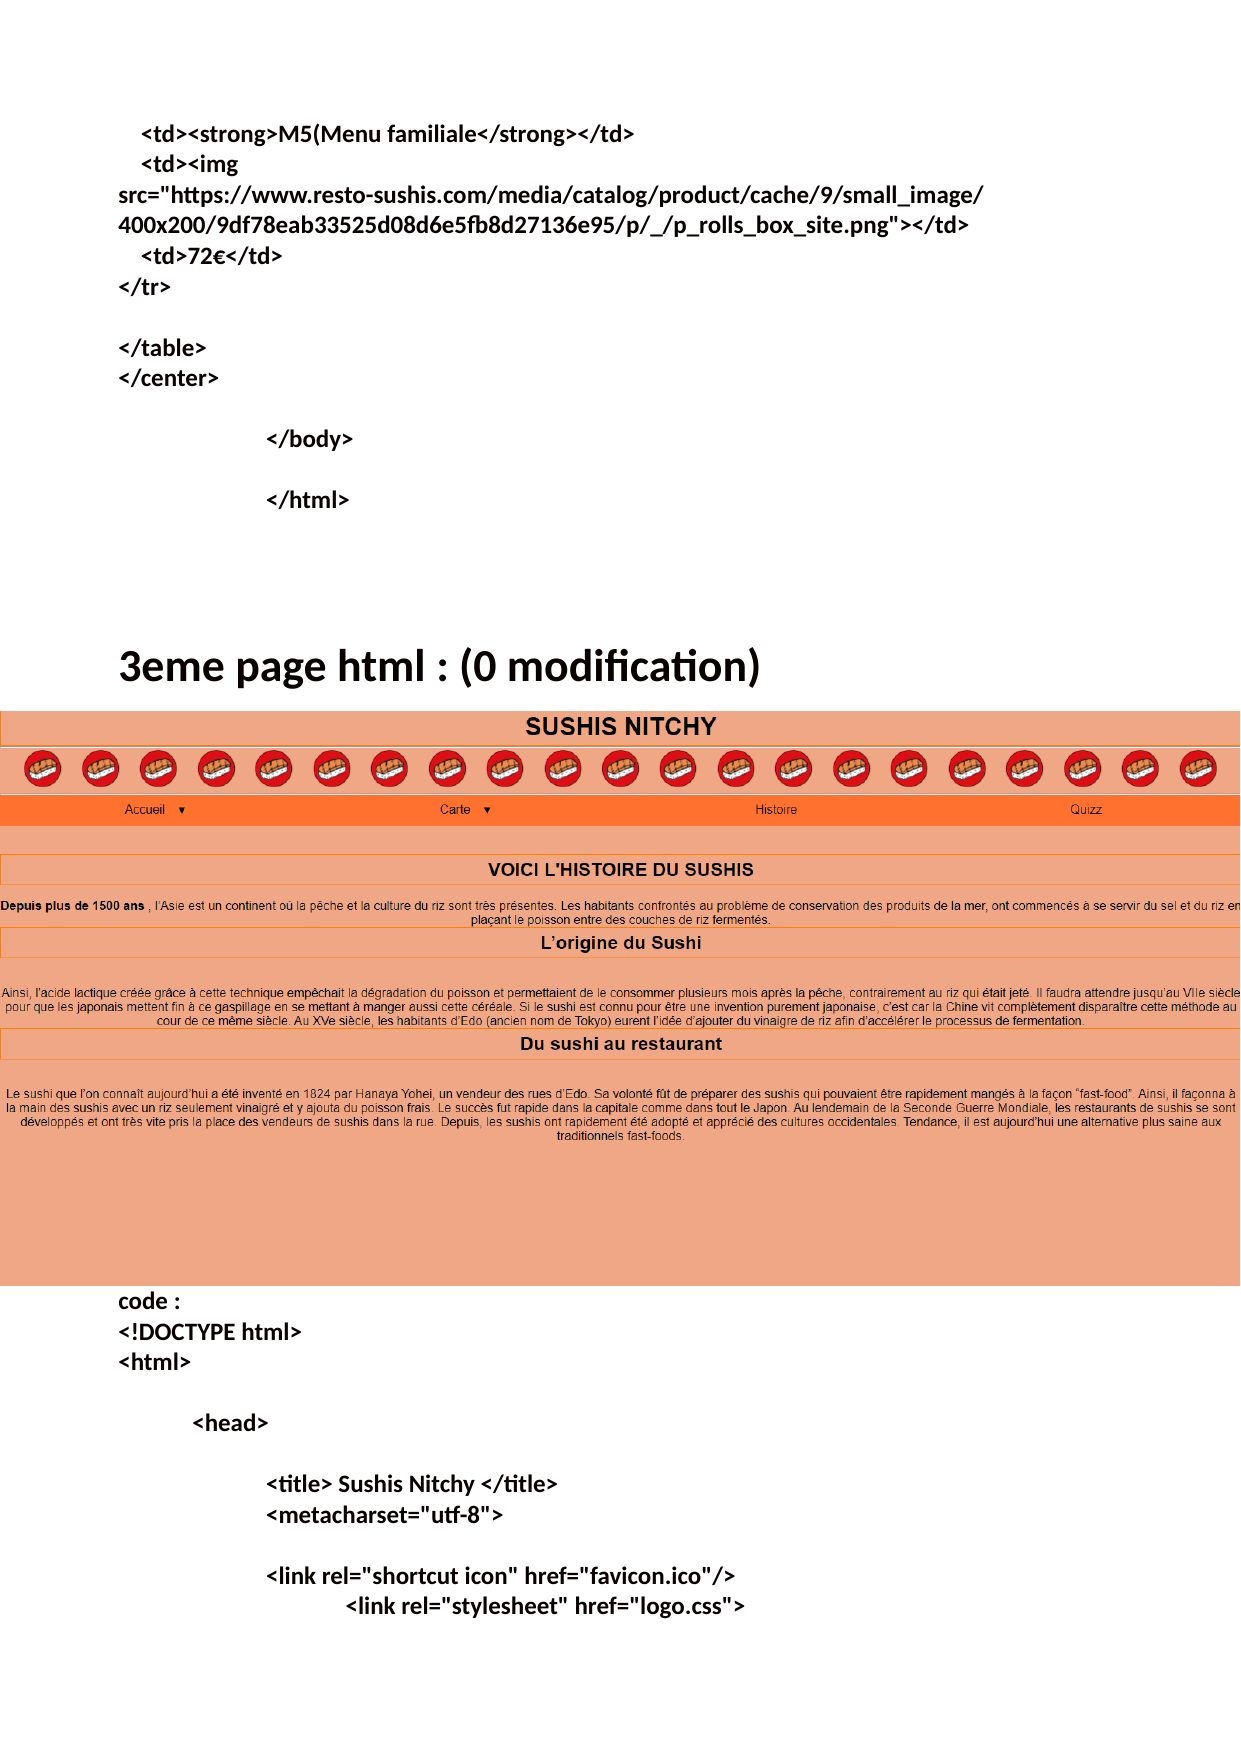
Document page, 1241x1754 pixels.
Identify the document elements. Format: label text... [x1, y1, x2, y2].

text </center> [118, 362, 1122, 393]
text <link rel="stylesheet" href="logo.css"> [118, 1590, 1122, 1621]
text <!DOCTYPE html> [118, 1316, 1122, 1346]
text <html> [118, 1346, 1122, 1377]
text [118, 693, 1122, 711]
text </body> [118, 423, 1122, 454]
text <link rel="shortcut icon" href="favicon.ico"/> [118, 1560, 1122, 1590]
text </table> [118, 332, 1122, 362]
text <td><img src="https://www.resto-sushis.com/media/catalog/product/cache/9/small_image/400x200/9df78eab33525d08d6e5fb8d27136e95/p/_/p_rolls_box_site.png"></td> [118, 149, 1122, 240]
text </html> [118, 484, 1122, 515]
text <td>72€</td> [118, 240, 1122, 271]
text 3eme page html : (0 modification) [118, 637, 1122, 693]
text <td><strong>M5(Menu familiale</strong></td> [118, 118, 1122, 149]
text </tr> [118, 271, 1122, 301]
text <title> Sushis Nitchy </title> [118, 1468, 1122, 1499]
text <head> [118, 1407, 1122, 1438]
text code : [118, 1286, 1122, 1316]
picture [0, 711, 1241, 1286]
text <metacharset="utf-8"> [118, 1499, 1122, 1529]
